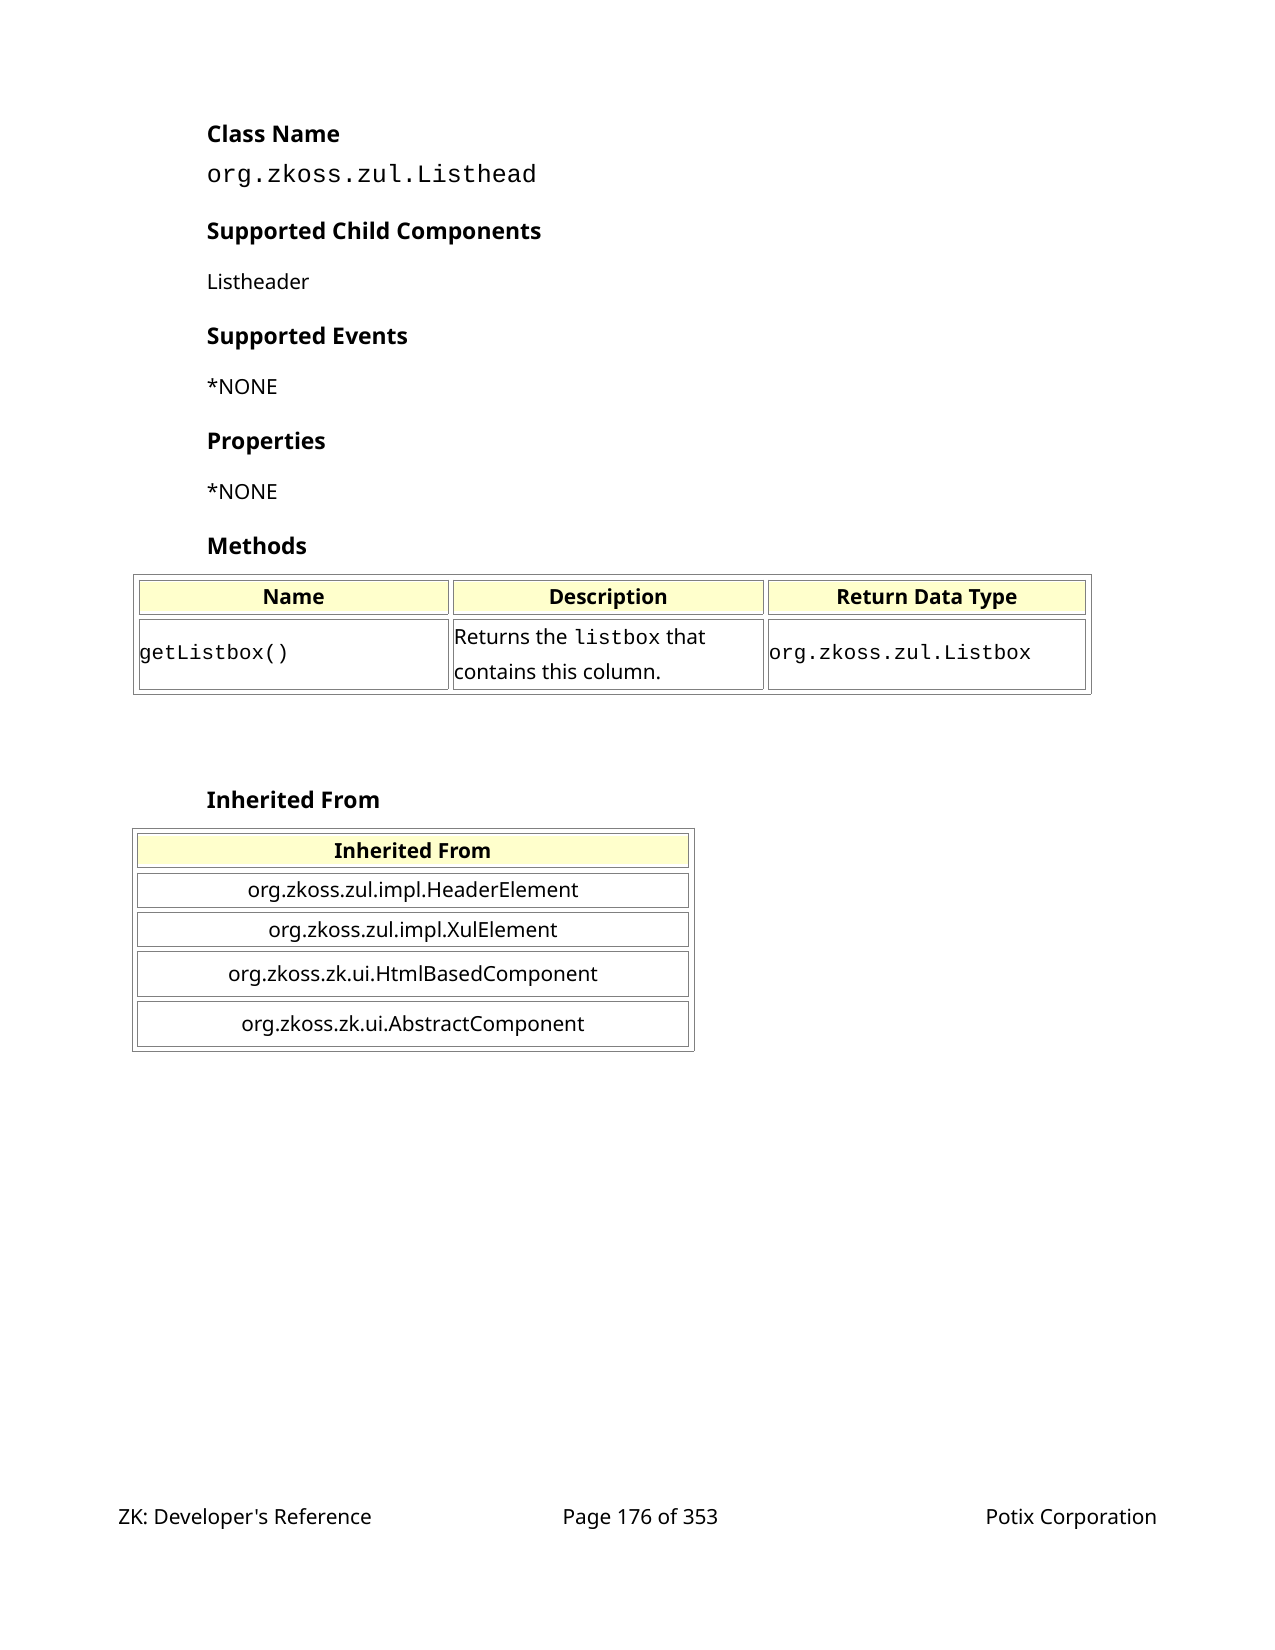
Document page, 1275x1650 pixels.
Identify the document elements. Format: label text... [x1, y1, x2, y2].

table_cell org.zkoss.zk.ui.HtmlBasedComponent [134, 946, 691, 996]
subtitle Supported Child Components [207, 215, 1157, 246]
subtitle Class Name [207, 118, 1157, 149]
table_cell getListbox() [136, 614, 451, 688]
table_header Description [451, 575, 766, 613]
subtitle Supported Events [207, 320, 1157, 351]
table_cell Returns the listbox that contains this column. [451, 614, 766, 688]
table_header Name [136, 575, 451, 613]
table_cell org.zkoss.zk.ui.AbstractComponent [134, 996, 691, 1046]
table_cell org.zkoss.zul.Listbox [766, 614, 1088, 688]
subtitle Inherited From [207, 784, 1157, 815]
subtitle Properties [207, 425, 1157, 456]
table_header Return Data Type [766, 575, 1088, 613]
table_cell org.zkoss.zul.impl.XulElement [134, 907, 691, 946]
subtitle Methods [207, 530, 1157, 562]
text org.zkoss.zul.Listhead [207, 162, 1157, 190]
table_header Inherited From [134, 829, 691, 867]
table_cell org.zkoss.zul.impl.HeaderElement [134, 867, 691, 907]
text *NONE [207, 477, 1157, 505]
text *NONE [207, 372, 1157, 400]
text Listheader [207, 267, 1157, 295]
